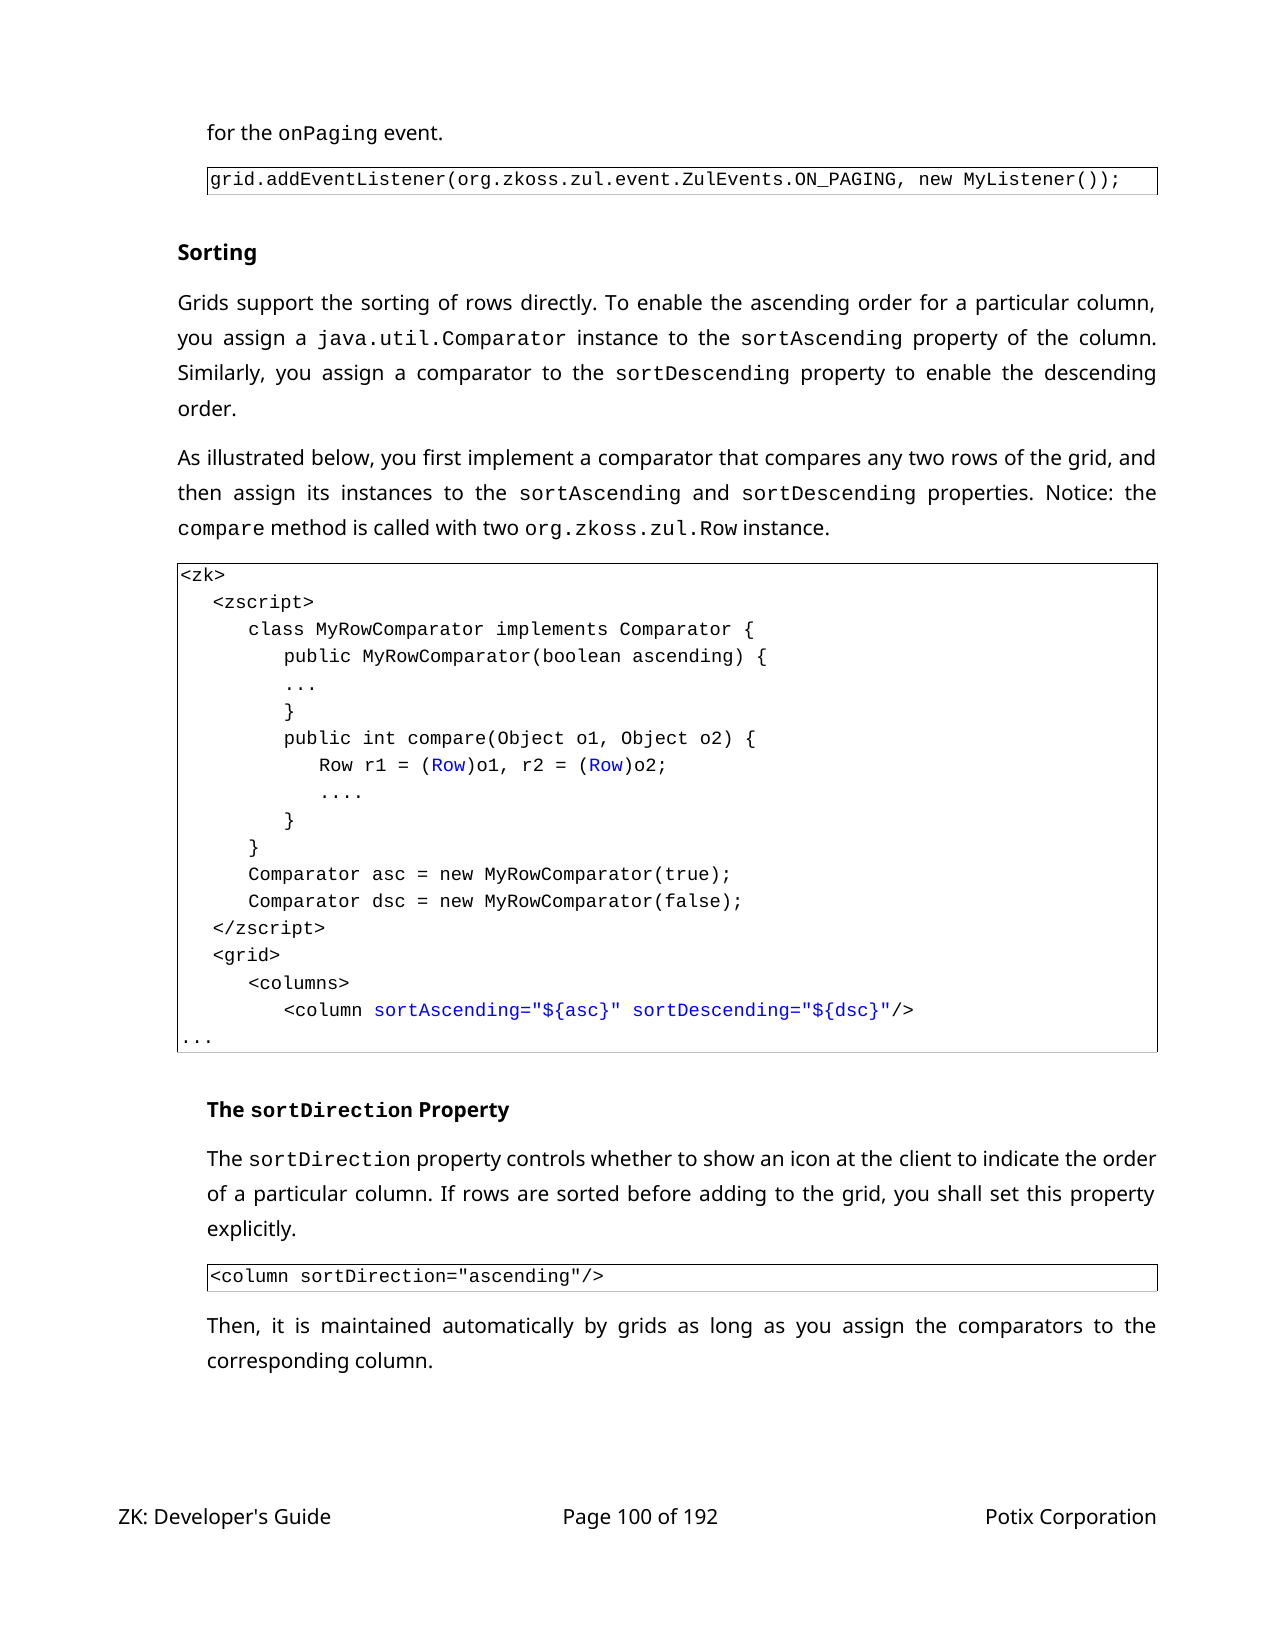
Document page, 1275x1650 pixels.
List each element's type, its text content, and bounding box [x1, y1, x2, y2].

text public MyRowComparator(boolean ascending) { [178, 644, 1157, 668]
text As illustrated below, you first implement a comparator that compares any two rows of the grid, and then assign its instances to the sortAscending and sortDescending properties. Notice: the compare method is called with two org.zkoss.zul.Row instance. [177, 443, 1157, 542]
text <columns> [178, 971, 1157, 995]
text grid.addEventListener(org.zkoss.zul.event.ZulEvents.ON_PAGING, new MyListener()); [208, 168, 1157, 194]
text Row r1 = (Row)o1, r2 = (Row)o2; [178, 753, 1157, 777]
text ... [178, 671, 1157, 696]
text .... [178, 780, 1157, 804]
text The sortDirection property controls whether to show an icon at the client to indicate the order of a particular column. If rows are sorted before adding to the grid, you shall set this property explicitly. [207, 1144, 1157, 1243]
text } [178, 699, 1157, 723]
text Comparator asc = new MyRowComparator(true); [178, 862, 1157, 886]
text class MyRowComparator implements Comparator { [178, 617, 1157, 641]
text Comparator dsc = new MyRowComparator(false); [178, 889, 1157, 913]
text } [178, 834, 1157, 859]
text </zscript> [178, 916, 1157, 940]
text <column sortAscending="${asc}" sortDescending="${dsc}"/> [178, 998, 1157, 1022]
text for the onPaging event. [207, 118, 1157, 147]
text <zk> [178, 564, 1157, 587]
text } [178, 807, 1157, 832]
text <grid> [178, 943, 1157, 968]
text Then, it is maintained automatically by grids as long as you assign the comparators to the corresponding column. [207, 1311, 1157, 1375]
text <zscript> [178, 590, 1157, 614]
text <column sortDirection="ascending"/> [208, 1265, 1157, 1291]
text public int compare(Object o1, Object o2) { [178, 726, 1157, 750]
text Grids support the sorting of rows directly. To enable the ascending order for a particular column, you assign a java.util.Comparator instance to the sortAscending property of the column. Similarly, you assign a comparator to the sortDescending property to enable the descending order. [177, 288, 1157, 422]
subtitle The sortDirection Property [207, 1095, 1157, 1123]
subtitle Sorting [177, 237, 1157, 267]
text ... [178, 1025, 1157, 1052]
